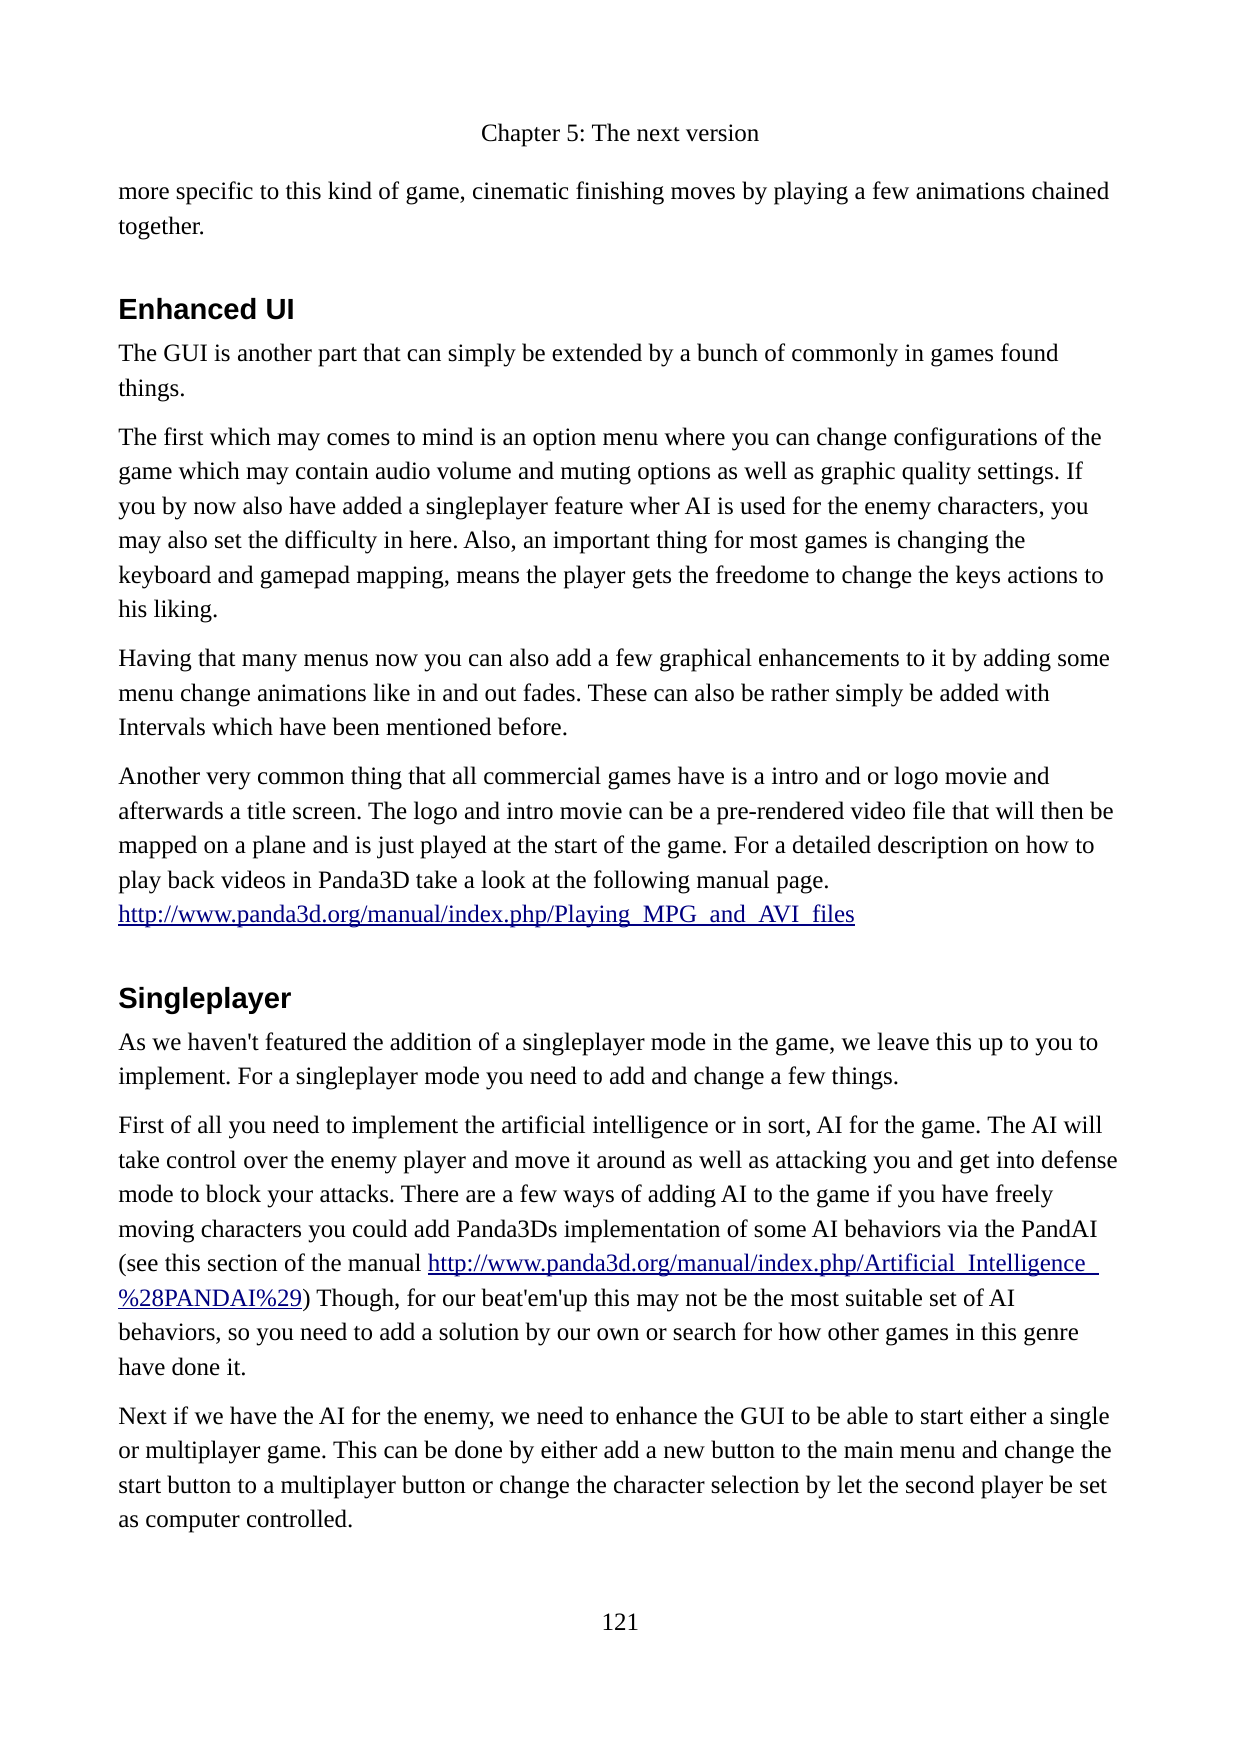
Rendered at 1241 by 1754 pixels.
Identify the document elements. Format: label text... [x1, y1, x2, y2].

text Next if we have the AI for the enemy, we need to enhance the GUI to be able to start either a single or multiplayer game. This can be done by either add a new button to the main menu and change the start button to a multiplayer button or change the character selection by let the second player be set as computer controlled. [118, 1401, 1122, 1533]
subtitle Singleplayer [118, 981, 1122, 1014]
text The GUI is another part that can simply be extended by a bunch of commonly in games found things. [118, 338, 1122, 402]
subtitle Enhanced UI [118, 292, 1122, 326]
text more specific to this kind of game, cinematic finishing moves by playing a few animations chained together. [118, 176, 1122, 239]
text The first which may comes to mind is an option menu where you can change configurations of the game which may contain audio volume and muting options as well as graphic quality settings. If you by now also have added a singleplayer feature wher AI is used for the enemy characters, you may also set the difficulty in here. Also, an important thing for most games is changing the keyboard and gamepad mapping, means the player gets the freedome to change the keys actions to his liking. [118, 422, 1122, 623]
text Another very common thing that all commercial games have is a intro and or logo movie and afterwards a title screen. The logo and intro movie can be a pre-rendered video file that will then be mapped on a plane and is just played at the start of the game. For a detailed description on how to play back videos in Panda3D take a look at the following manual page. http://www.panda3d.org/manual/index.php/Playing_MPG_and_AVI_files [118, 761, 1122, 928]
text First of all you need to implement the artificial intelligence or in sort, AI for the game. The AI will take control over the enemy player and move it around as well as attacking you and get into defense mode to block your attacks. There are a few ways of adding AI to the game if you have freely moving characters you could add Panda3Ds implementation of some AI behaviors via the PandAI (see this section of the manual http://www.panda3d.org/manual/index.php/Artificial_Intelligence_%28PANDAI%29) Though, for our beat'em'up this may not be the most suitable set of AI behaviors, so you need to add a solution by our own or search for how other games in this genre have done it. [118, 1110, 1122, 1380]
text Having that many menus now you can also add a few graphical enhancements to it by adding some menu change animations like in and out fades. These can also be rather simply be added with Intervals which have been mentioned before. [118, 643, 1122, 741]
text As we haven't featured the addition of a singleplayer mode in the game, we leave this up to you to implement. For a singleplayer mode you need to add and change a few things. [118, 1027, 1122, 1090]
